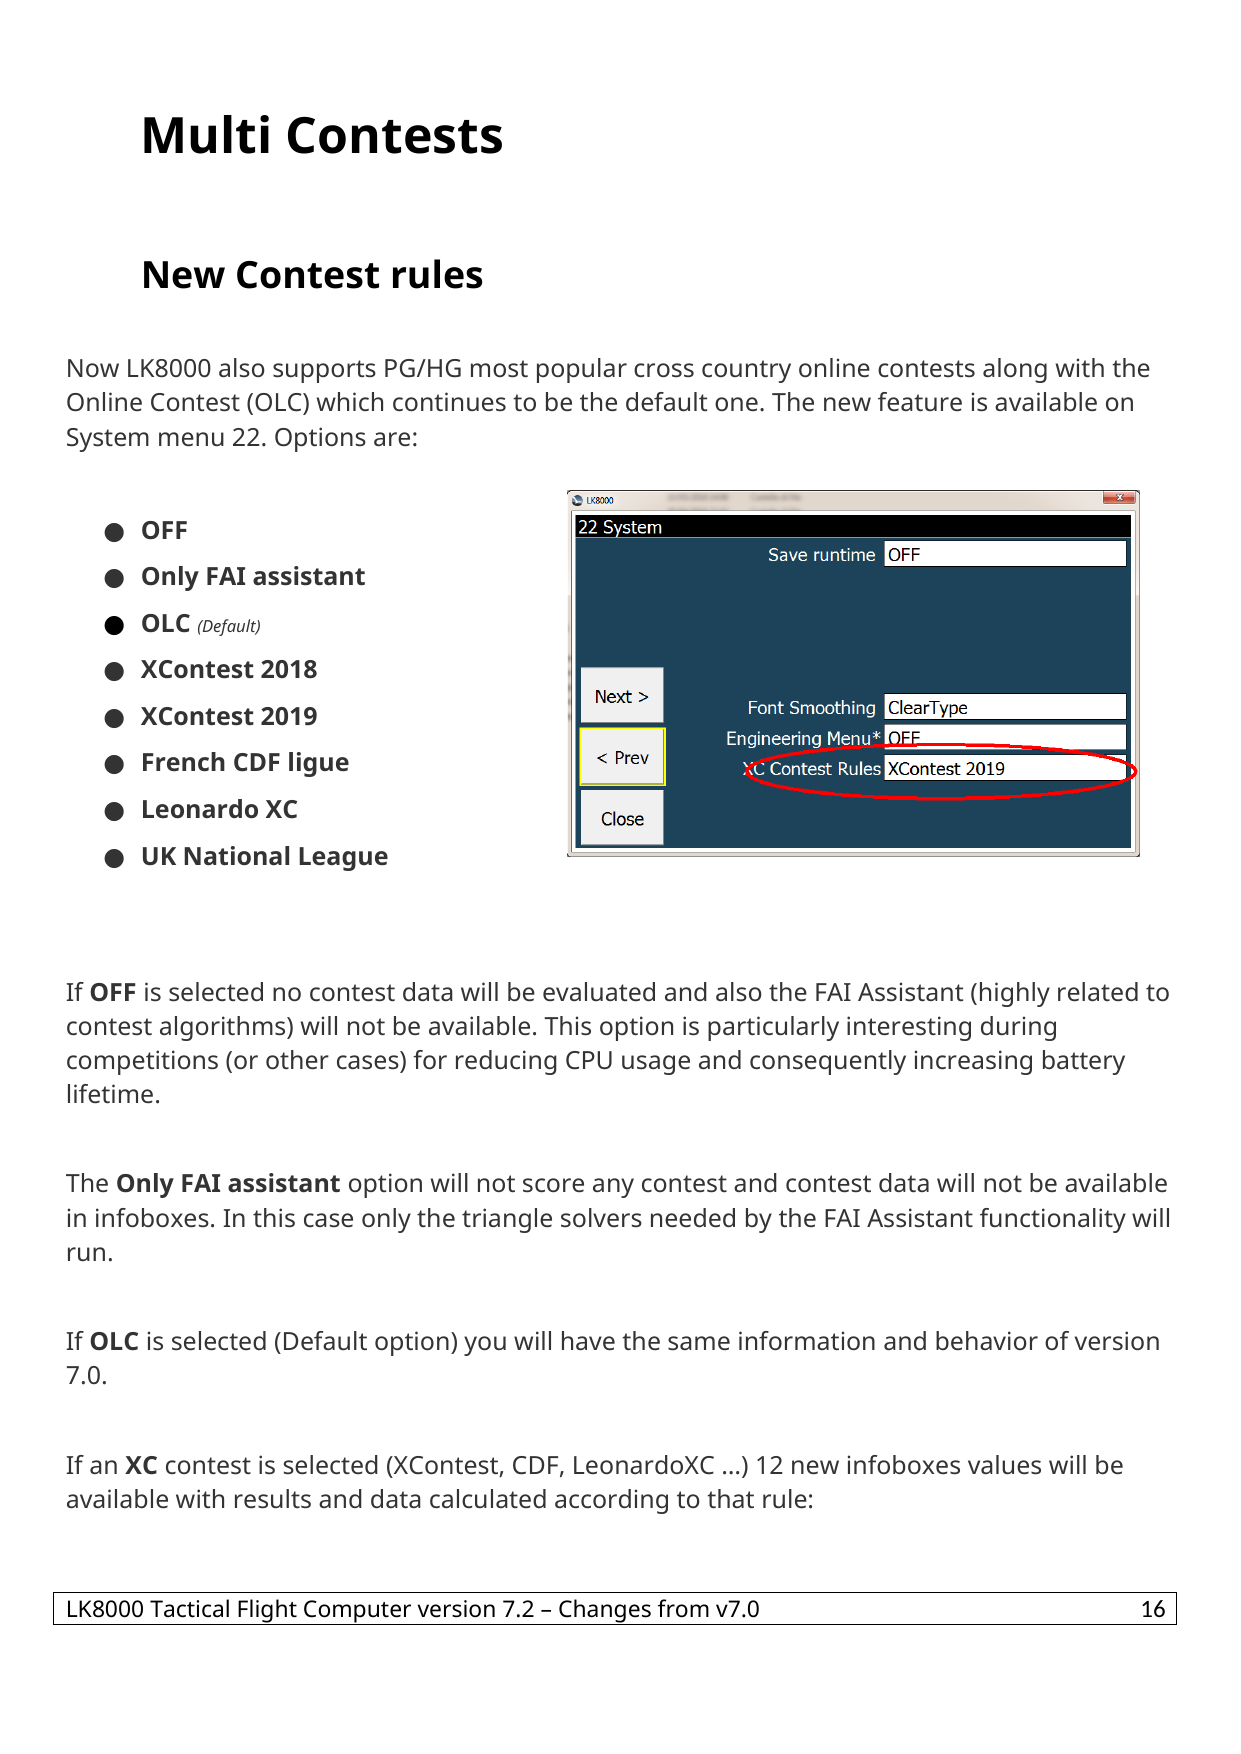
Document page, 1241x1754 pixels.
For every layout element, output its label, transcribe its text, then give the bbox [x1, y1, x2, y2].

list [1140, 745, 1181, 779]
list [1140, 652, 1181, 686]
list OFF [103, 512, 567, 546]
list Only FAI assistant [103, 559, 567, 593]
text Now LK8000 also supports PG/HG most popular cross country online contests along with the Online Contest (OLC) which continues to be the default one. The new feature is available on System menu 22. Options are: [66, 351, 1181, 453]
list French CDF ligue [103, 745, 567, 779]
list UK National League [103, 838, 1181, 872]
list Leonardo XC [103, 792, 567, 826]
text The Only FAI assistant option will not score any contest and contest data will not be available in infoboxes. In this case only the triangle solvers needed by the FAI Assistant functionality will run. [66, 1166, 1181, 1268]
subtitle Multi Contests [66, 100, 1181, 168]
list [1140, 512, 1181, 546]
list XContest 2018 [103, 652, 567, 686]
list OLC (Default) [103, 605, 567, 639]
list [1140, 698, 1181, 733]
text If OFF is selected no contest data will be evaluated and also the FAI Assistant (highly related to contest algorithms) will not be available. This option is particularly interesting during competitions (or other cases) for reducing CPU usage and consequently increasing battery lifetime. [66, 974, 1181, 1111]
text If OLC is selected (Default option) you will have the same information and behavior of version 7.0. [66, 1324, 1181, 1392]
list [1140, 792, 1181, 826]
picture [567, 490, 1140, 857]
text If an XC contest is selected (XContest, CDF, LeonardoXC …) 12 new infoboxes values will be available with results and data calculated according to that rule: [66, 1447, 1181, 1516]
list [1140, 559, 1181, 593]
list XContest 2019 [103, 698, 567, 733]
subtitle New Contest rules [66, 249, 1181, 300]
list [1140, 605, 1181, 639]
